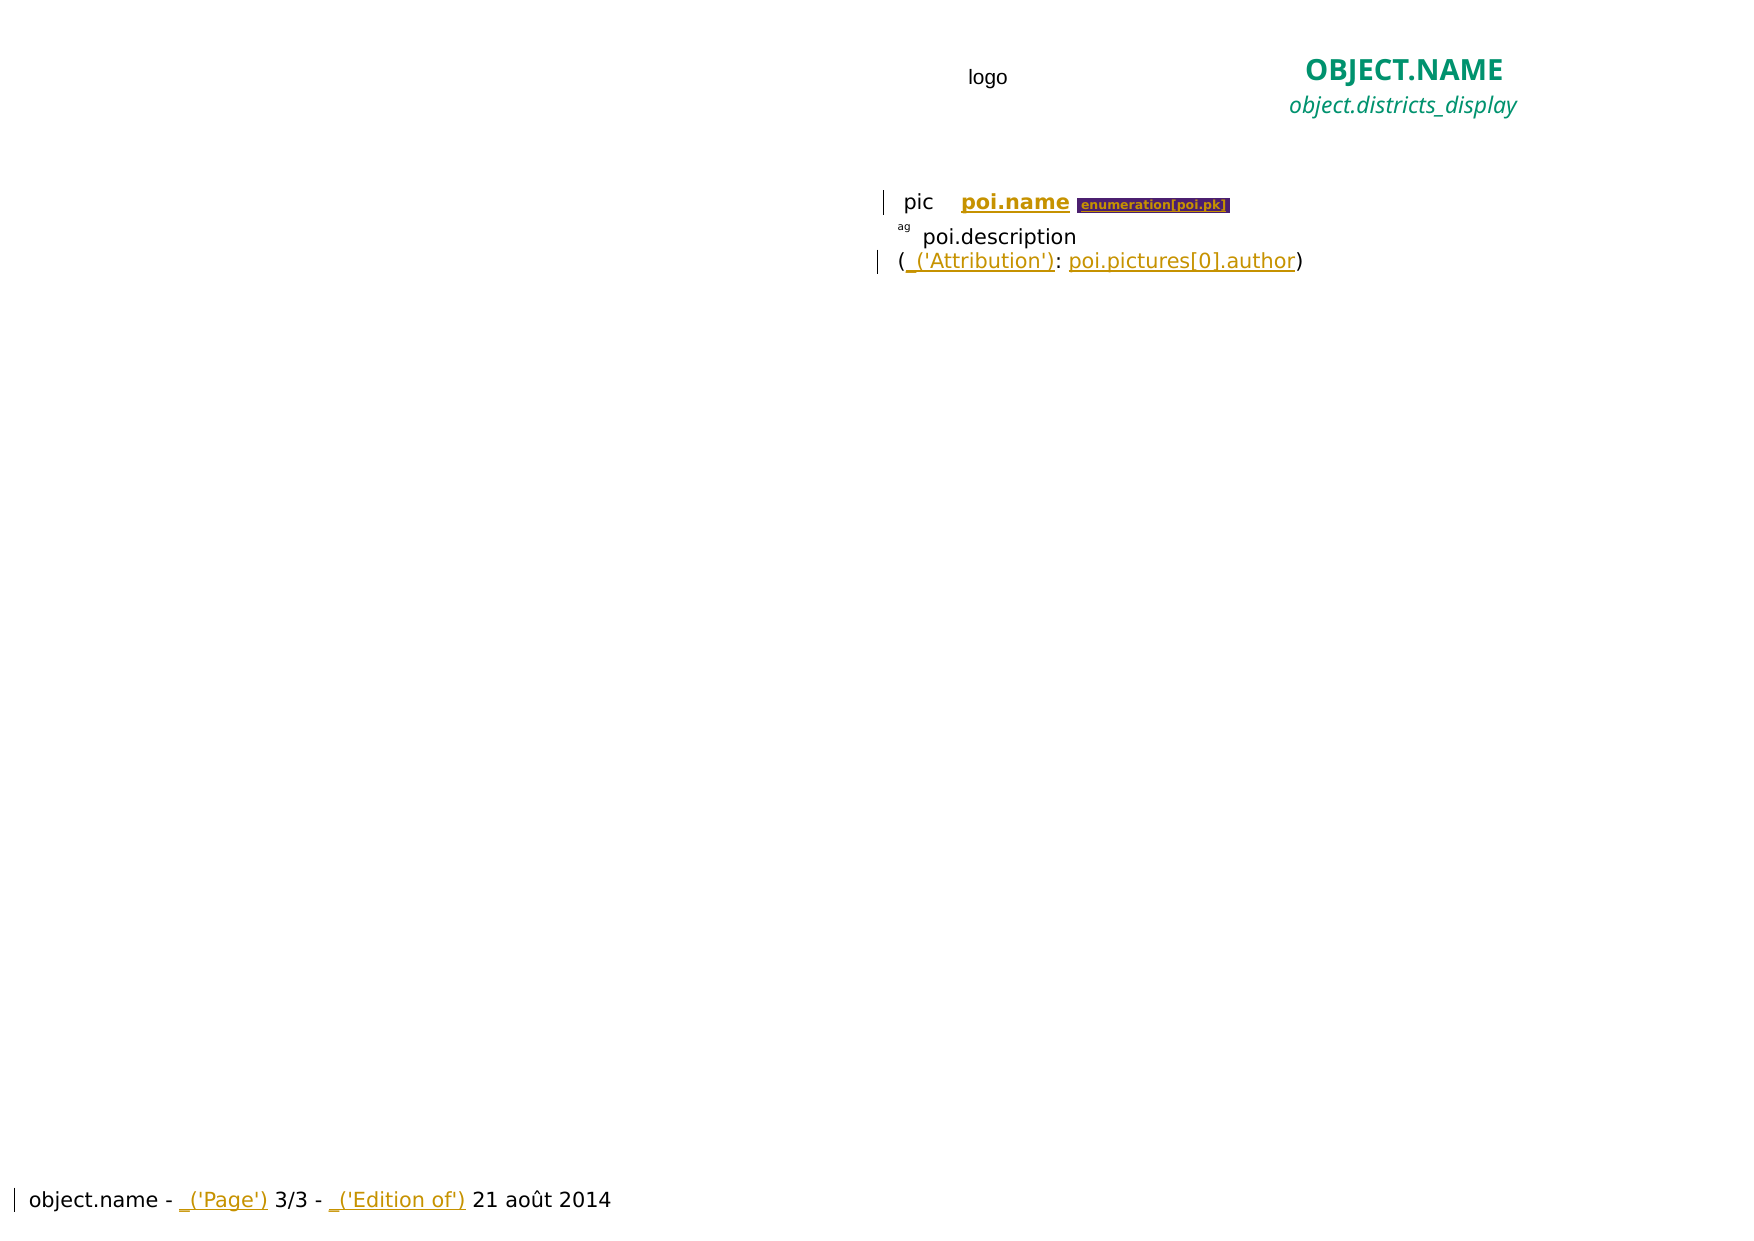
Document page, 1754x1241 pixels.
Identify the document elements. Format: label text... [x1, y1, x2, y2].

table_header logo [892, 29, 1083, 126]
table_header object.name object.districts_display [1084, 29, 1725, 126]
table_header pic [898, 185, 955, 220]
table_header poi.description (_('Attribution'): poi.pictures[0].author) [892, 174, 1725, 279]
table_header poi.name 'enumeration[poi.pk]' [955, 185, 1719, 220]
